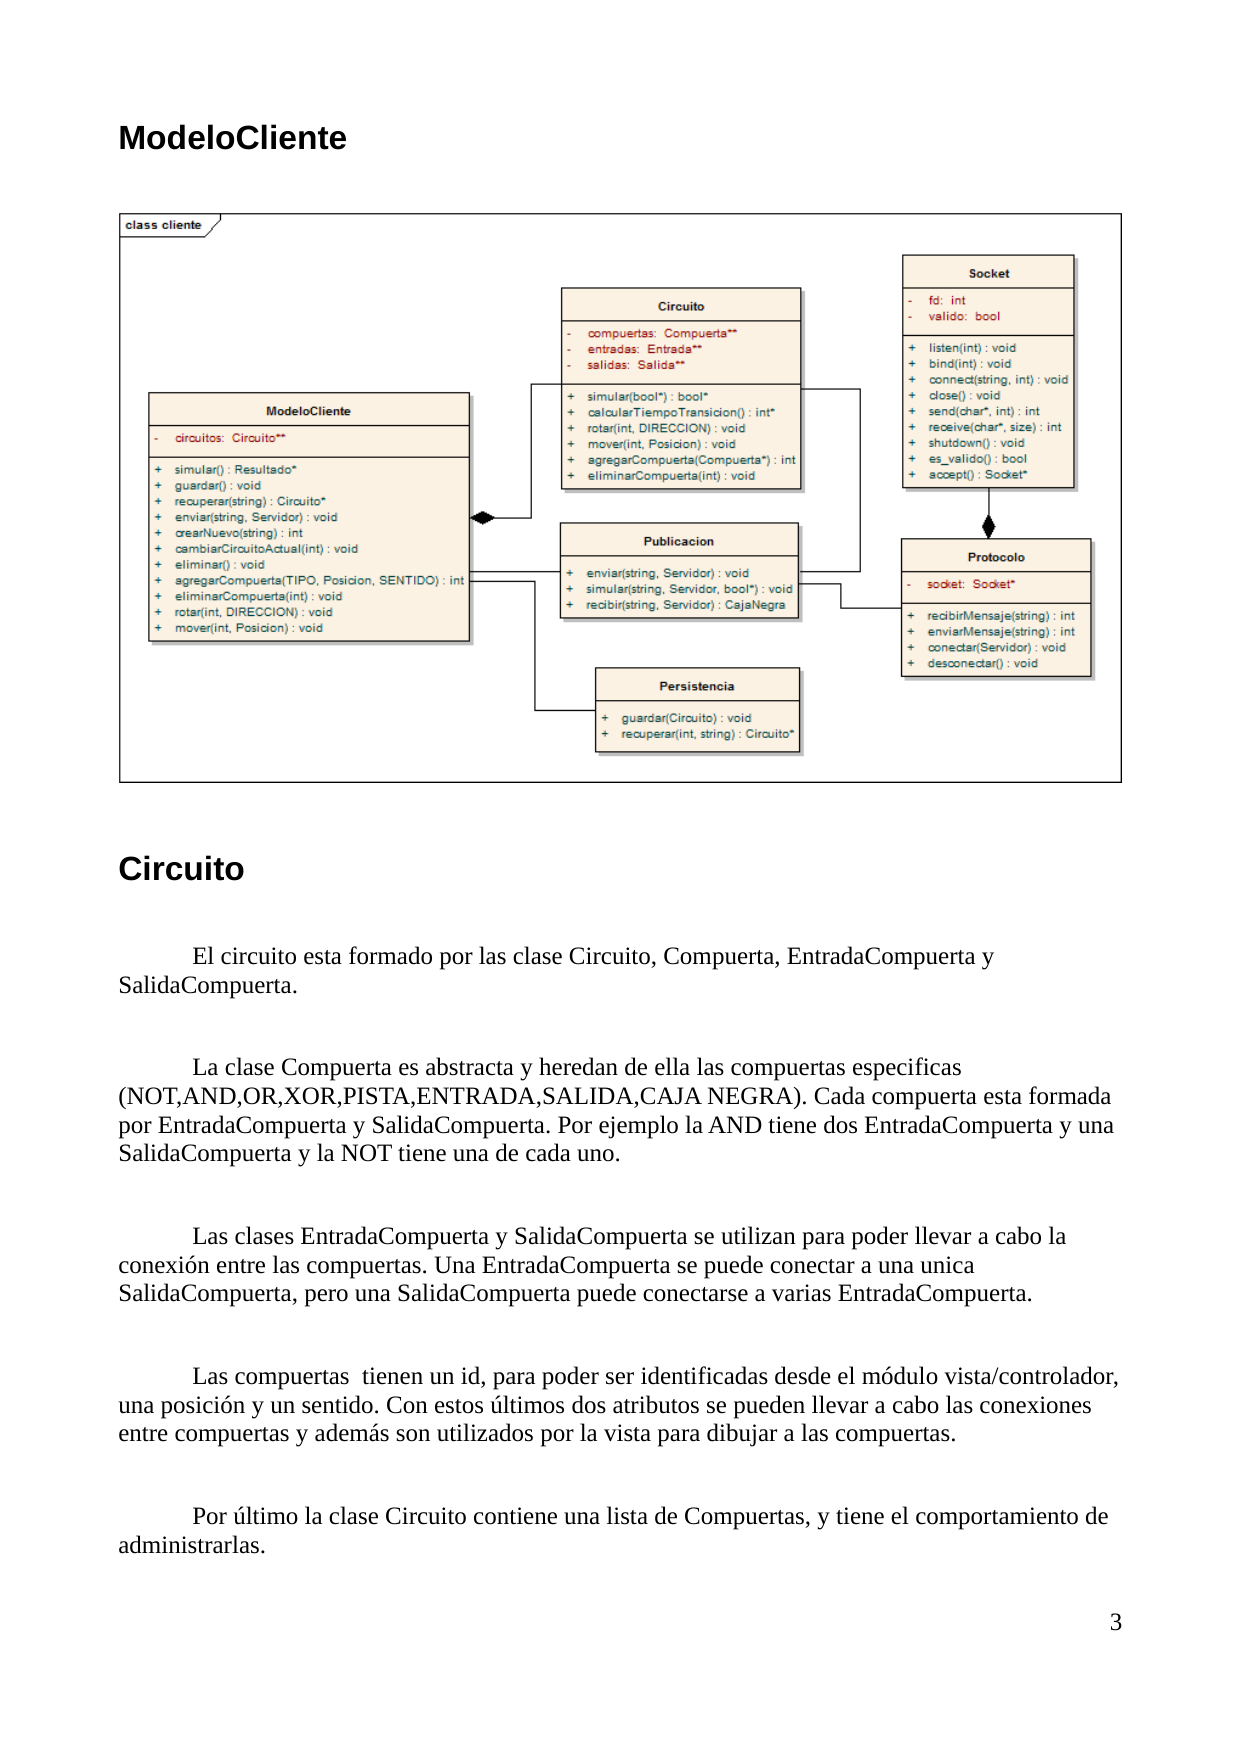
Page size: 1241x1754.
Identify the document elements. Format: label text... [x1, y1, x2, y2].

subtitle ModeloCliente [118, 118, 1122, 157]
text Por último la clase Circuito contiene una lista de Compuertas, y tiene el comportamiento de administrarlas. [118, 1501, 1122, 1558]
subtitle Circuito [118, 848, 1122, 887]
picture [118, 213, 1122, 783]
text Las compuertas tienen un id, para poder ser identificadas desde el módulo vista/controlador, una posición y un sentido. Con estos últimos dos atributos se pueden llevar a cabo las conexiones entre compuertas y además son utilizados por la vista para dibujar a las compuertas. [118, 1361, 1122, 1447]
text Las clases EntradaCompuerta y SalidaCompuerta se utilizan para poder llevar a cabo la conexión entre las compuertas. Una EntradaCompuerta se puede conectar a una unica SalidaCompuerta, pero una SalidaCompuerta puede conectarse a varias EntradaCompuerta. [118, 1221, 1122, 1307]
text El circuito esta formado por las clase Circuito, Compuerta, EntradaCompuerta y SalidaCompuerta. [118, 941, 1122, 998]
text La clase Compuerta es abstracta y heredan de ella las compuertas especificas (NOT,AND,OR,XOR,PISTA,ENTRADA,SALIDA,CAJA NEGRA). Cada compuerta esta formada por EntradaCompuerta y SalidaCompuerta. Por ejemplo la AND tiene dos EntradaCompuerta y una SalidaCompuerta y la NOT tiene una de cada uno. [118, 1052, 1122, 1167]
